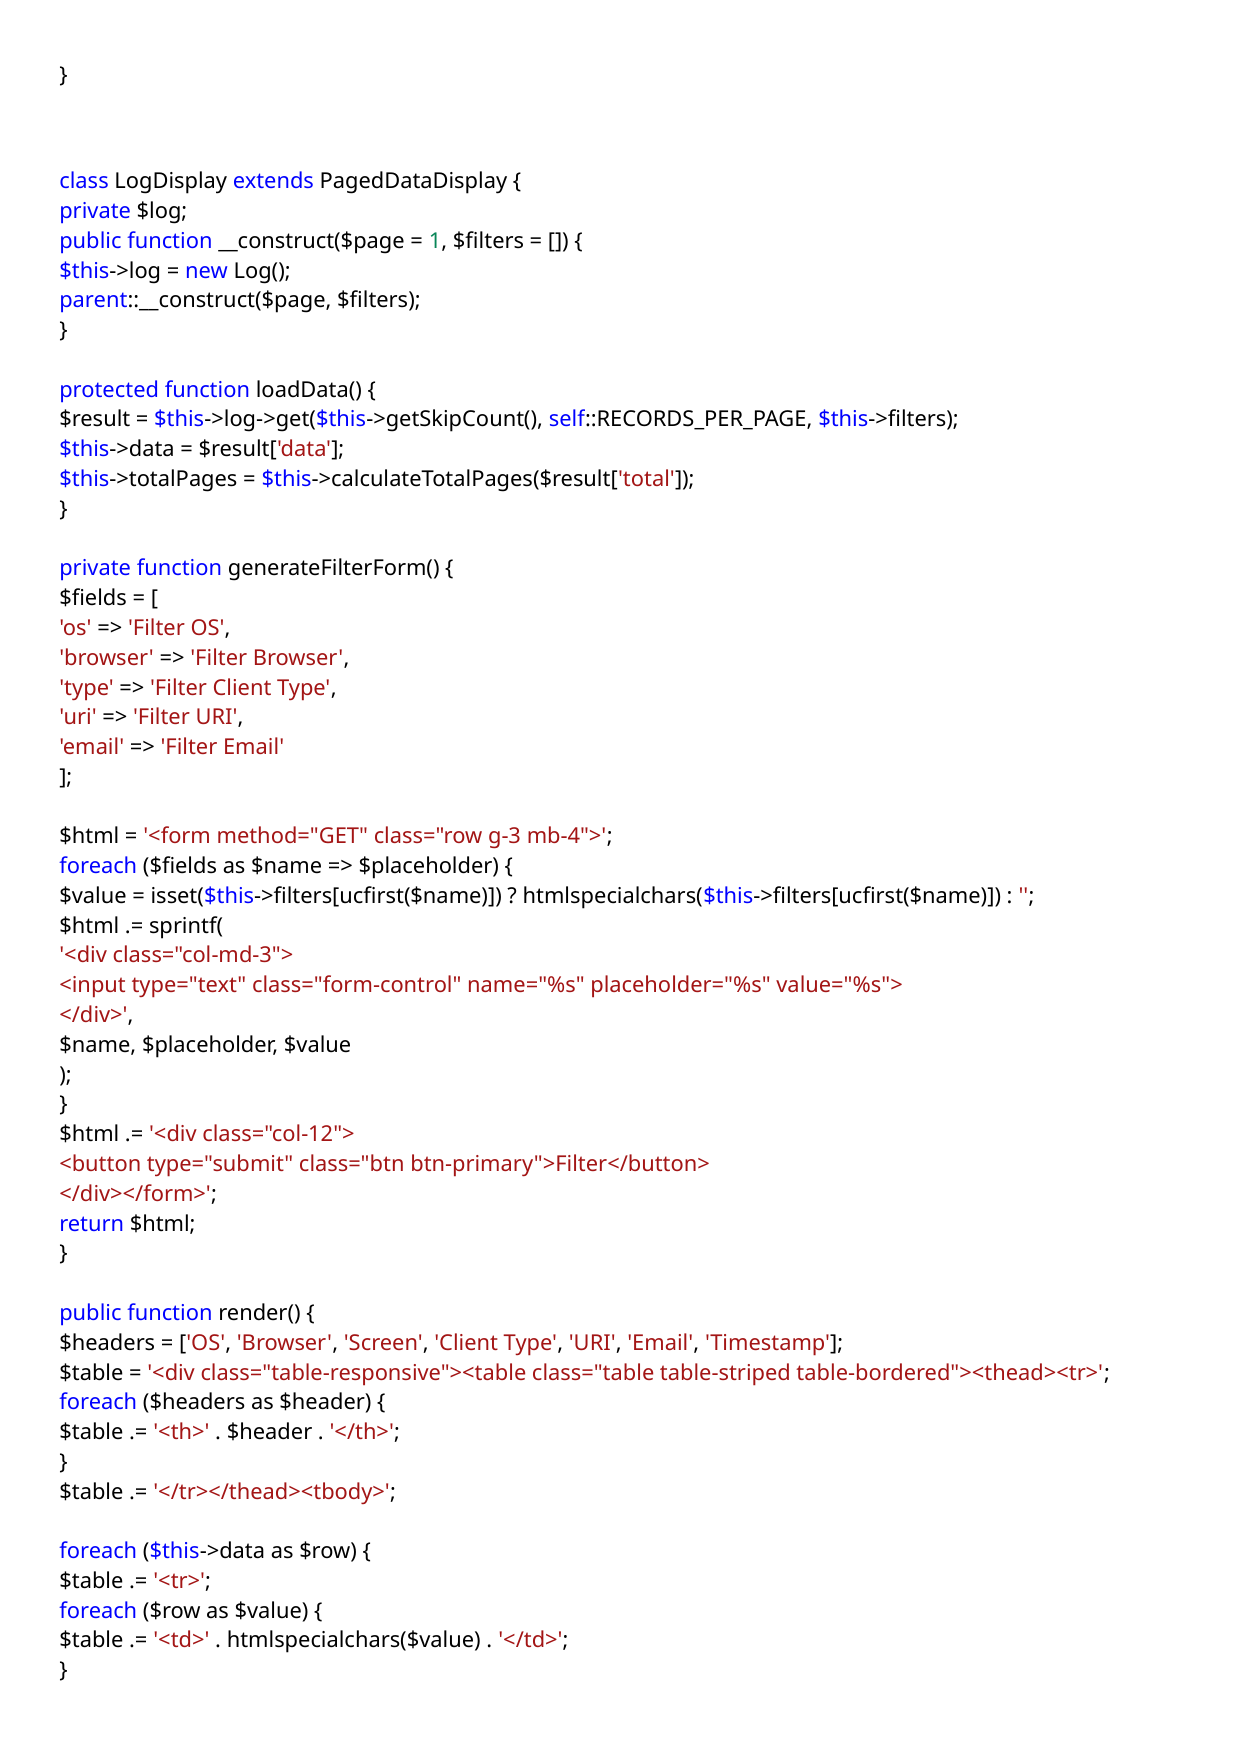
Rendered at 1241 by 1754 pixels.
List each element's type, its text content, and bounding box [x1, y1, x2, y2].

text $this->data = $result['data']; [59, 433, 1181, 463]
text </div>', [59, 999, 1181, 1029]
text $table = '<div class="table-responsive"><table class="table table-striped table-bordered"><thead><tr>'; [59, 1356, 1181, 1386]
text public function __construct($page = 1, $filters = []) { [59, 225, 1181, 254]
text $table .= '</tr></thead><tbody>'; [59, 1476, 1181, 1505]
text private function generateFilterForm() { [59, 552, 1181, 582]
text $result = $this->log->get($this->getSkipCount(), self::RECORDS_PER_PAGE, $this->filters); [59, 403, 1181, 433]
text foreach ($headers as $header) { [59, 1386, 1181, 1416]
text private $log; [59, 195, 1181, 225]
text foreach ($this->data as $row) { [59, 1535, 1181, 1565]
text public function render() { [59, 1297, 1181, 1327]
text $html = '<form method="GET" class="row g-3 mb-4">'; [59, 820, 1181, 850]
text $table .= '<tr>'; [59, 1565, 1181, 1595]
text </div></form>'; [59, 1178, 1181, 1208]
text $headers = ['OS', 'Browser', 'Screen', 'Client Type', 'URI', 'Email', 'Timestamp']; [59, 1327, 1181, 1356]
text foreach ($fields as $name => $placeholder) { [59, 850, 1181, 880]
text } [59, 493, 1181, 523]
text $this->totalPages = $this->calculateTotalPages($result['total']); [59, 463, 1181, 493]
text } [59, 1654, 1181, 1684]
text 'browser' => 'Filter Browser', [59, 642, 1181, 671]
text } [59, 314, 1181, 344]
text <button type="submit" class="btn btn-primary">Filter</button> [59, 1148, 1181, 1178]
text $html .= '<div class="col-12"> [59, 1118, 1181, 1148]
text } [59, 1088, 1181, 1118]
text $table .= '<td>' . htmlspecialchars($value) . '</td>'; [59, 1624, 1181, 1654]
text $name, $placeholder, $value [59, 1029, 1181, 1059]
text parent::__construct($page, $filters); [59, 284, 1181, 314]
text ]; [59, 761, 1181, 791]
text 'os' => 'Filter OS', [59, 612, 1181, 642]
text } [59, 59, 1181, 89]
text $this->log = new Log(); [59, 254, 1181, 284]
text } [59, 1446, 1181, 1476]
text 'type' => 'Filter Client Type', [59, 671, 1181, 701]
text foreach ($row as $value) { [59, 1595, 1181, 1624]
text 'uri' => 'Filter URI', [59, 701, 1181, 731]
text } [59, 1237, 1181, 1267]
text $fields = [ [59, 582, 1181, 612]
text $value = isset($this->filters[ucfirst($name)]) ? htmlspecialchars($this->filters[ucfirst($name)]) : ''; [59, 880, 1181, 910]
text 'email' => 'Filter Email' [59, 731, 1181, 761]
text '<div class="col-md-3"> [59, 939, 1181, 969]
text $table .= '<th>' . $header . '</th>'; [59, 1416, 1181, 1446]
text protected function loadData() { [59, 374, 1181, 403]
text return $html; [59, 1208, 1181, 1237]
text class LogDisplay extends PagedDataDisplay { [59, 165, 1181, 195]
text $html .= sprintf( [59, 910, 1181, 939]
text ); [59, 1059, 1181, 1088]
text <input type="text" class="form-control" name="%s" placeholder="%s" value="%s"> [59, 969, 1181, 999]
